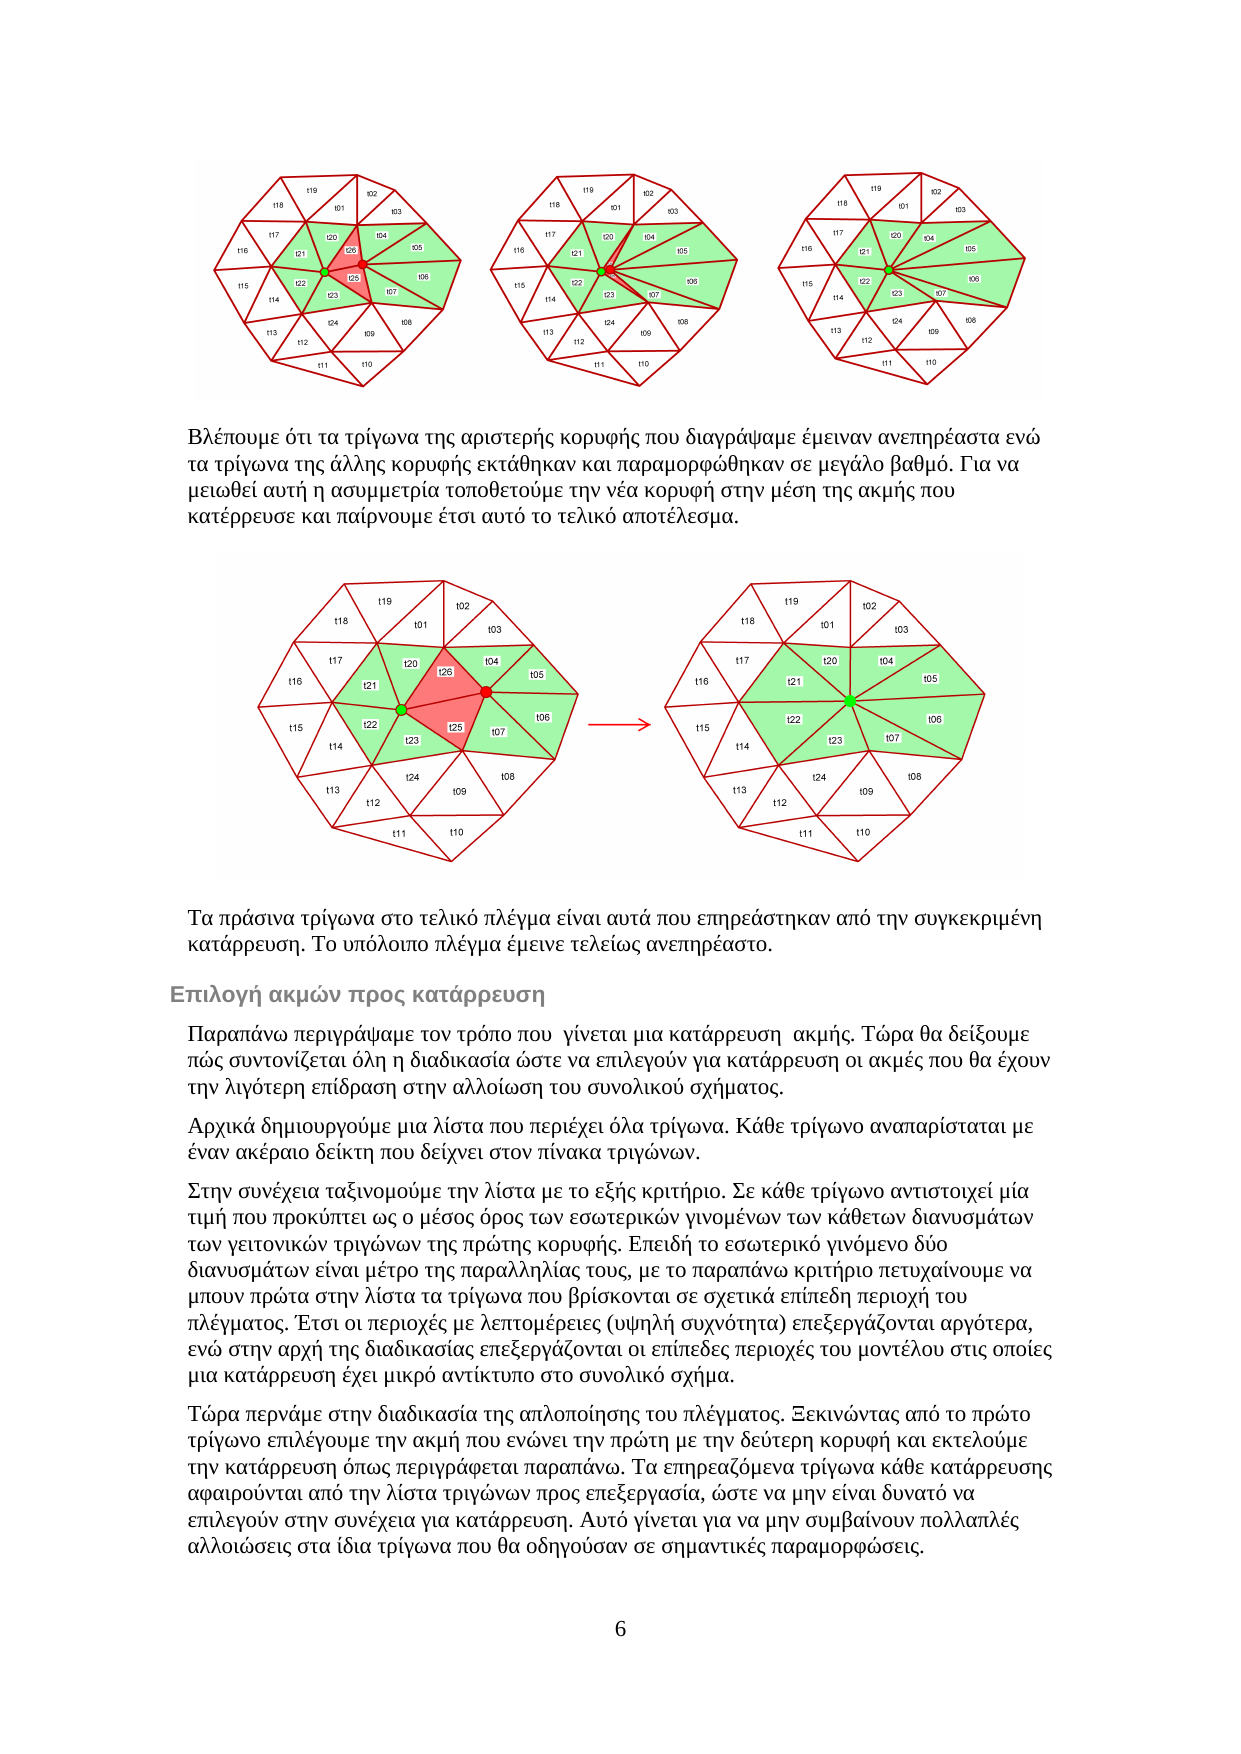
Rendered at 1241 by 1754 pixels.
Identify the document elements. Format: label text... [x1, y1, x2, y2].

picture [195, 159, 1043, 402]
text Βλέπουμε ότι τα τρίγωνα της αριστερής κορυφής που διαγράψαμε έμειναν ανεπηρέαστα ενώ τα τρίγωνα της άλλης κορυφής εκτάθηκαν και παραμορφώθηκαν σε μεγάλο βαθμό. Για να μειωθεί αυτή η ασυμμετρία τοποθετούμε την νέα κορυφή στην μέση της ακμής που κατέρρευσε και παίρνουμε έτσι αυτό το τελικό αποτέλεσμα. [187, 423, 1053, 529]
text Παραπάνω περιγράψαμε τον τρόπο που γίνεται μια κατάρρευση ακμής. Τώρα θα δείξουμε πώς συντονίζεται όλη η διαδικασία ώστε να επιλεγούν για κατάρρευση οι ακμές που θα έχουν την λιγότερη επίδραση στην αλλοίωση του συνολικού σχήματος. [187, 1020, 1053, 1099]
text Τώρα περνάμε στην διαδικασία της απλοποίησης του πλέγματος. Ξεκινώντας από το πρώτο τρίγωνο επιλέγουμε την ακμή που ενώνει την πρώτη με την δεύτερη κορυφή και εκτελούμε την κατάρρευση όπως περιγράφεται παραπάνω. Τα επηρεαζόμενα τρίγωνα κάθε κατάρρευσης αφαιρούνται από την λίστα τριγώνων προς επεξεργασία, ώστε να μην είναι δυνατό να επιλεγούν στην συνέχεια για κατάρρευση. Αυτό γίνεται για να μην συμβαίνουν πολλαπλές αλλοιώσεις στα ίδια τρίγωνα που θα οδηγούσαν σε σημαντικές παραμορφώσεις. [187, 1400, 1053, 1558]
text Αρχικά δημιουργούμε μια λίστα που περιέχει όλα τρίγωνα. Κάθε τρίγωνο αναπαρίσταται με έναν ακέραιο δείκτη που δείχνει στον πίνακα τριγώνων. [187, 1112, 1053, 1164]
text Τα πράσινα τρίγωνα στο τελικό πλέγμα είναι αυτά που επηρεάστηκαν από την συγκεκριμένη κατάρρευση. Το υπόλοιπο πλέγμα έμεινε τελείως ανεπηρέαστο. [187, 903, 1053, 956]
subtitle Επιλογή ακμών προς κατάρρευση [169, 981, 1053, 1008]
picture [216, 550, 1025, 882]
text Στην συνέχεια ταξινομούμε την λίστα με το εξής κριτήριο. Σε κάθε τρίγωνο αντιστοιχεί μία τιμή που προκύπτει ως ο μέσος όρος των εσωτερικών γινομένων των κάθετων διανυσμάτων των γειτονικών τριγώνων της πρώτης κορυφής. Επειδή το εσωτερικό γινόμενο δύο διανυσμάτων είναι μέτρο της παραλληλίας τους, με το παραπάνω κριτήριο πετυχαίνουμε να μπουν πρώτα στην λίστα τα τρίγωνα που βρίσκονται σε σχετικά επίπεδη περιοχή του πλέγματος. Έτσι οι περιοχές με λεπτομέρειες (υψηλή συχνότητα) επεξεργάζονται αργότερα, ενώ στην αρχή της διαδικασίας επεξεργάζονται οι επίπεδες περιοχές του μοντέλου στις οποίες μια κατάρρευση έχει μικρό αντίκτυπο στο συνολικό σχήμα. [187, 1177, 1053, 1388]
